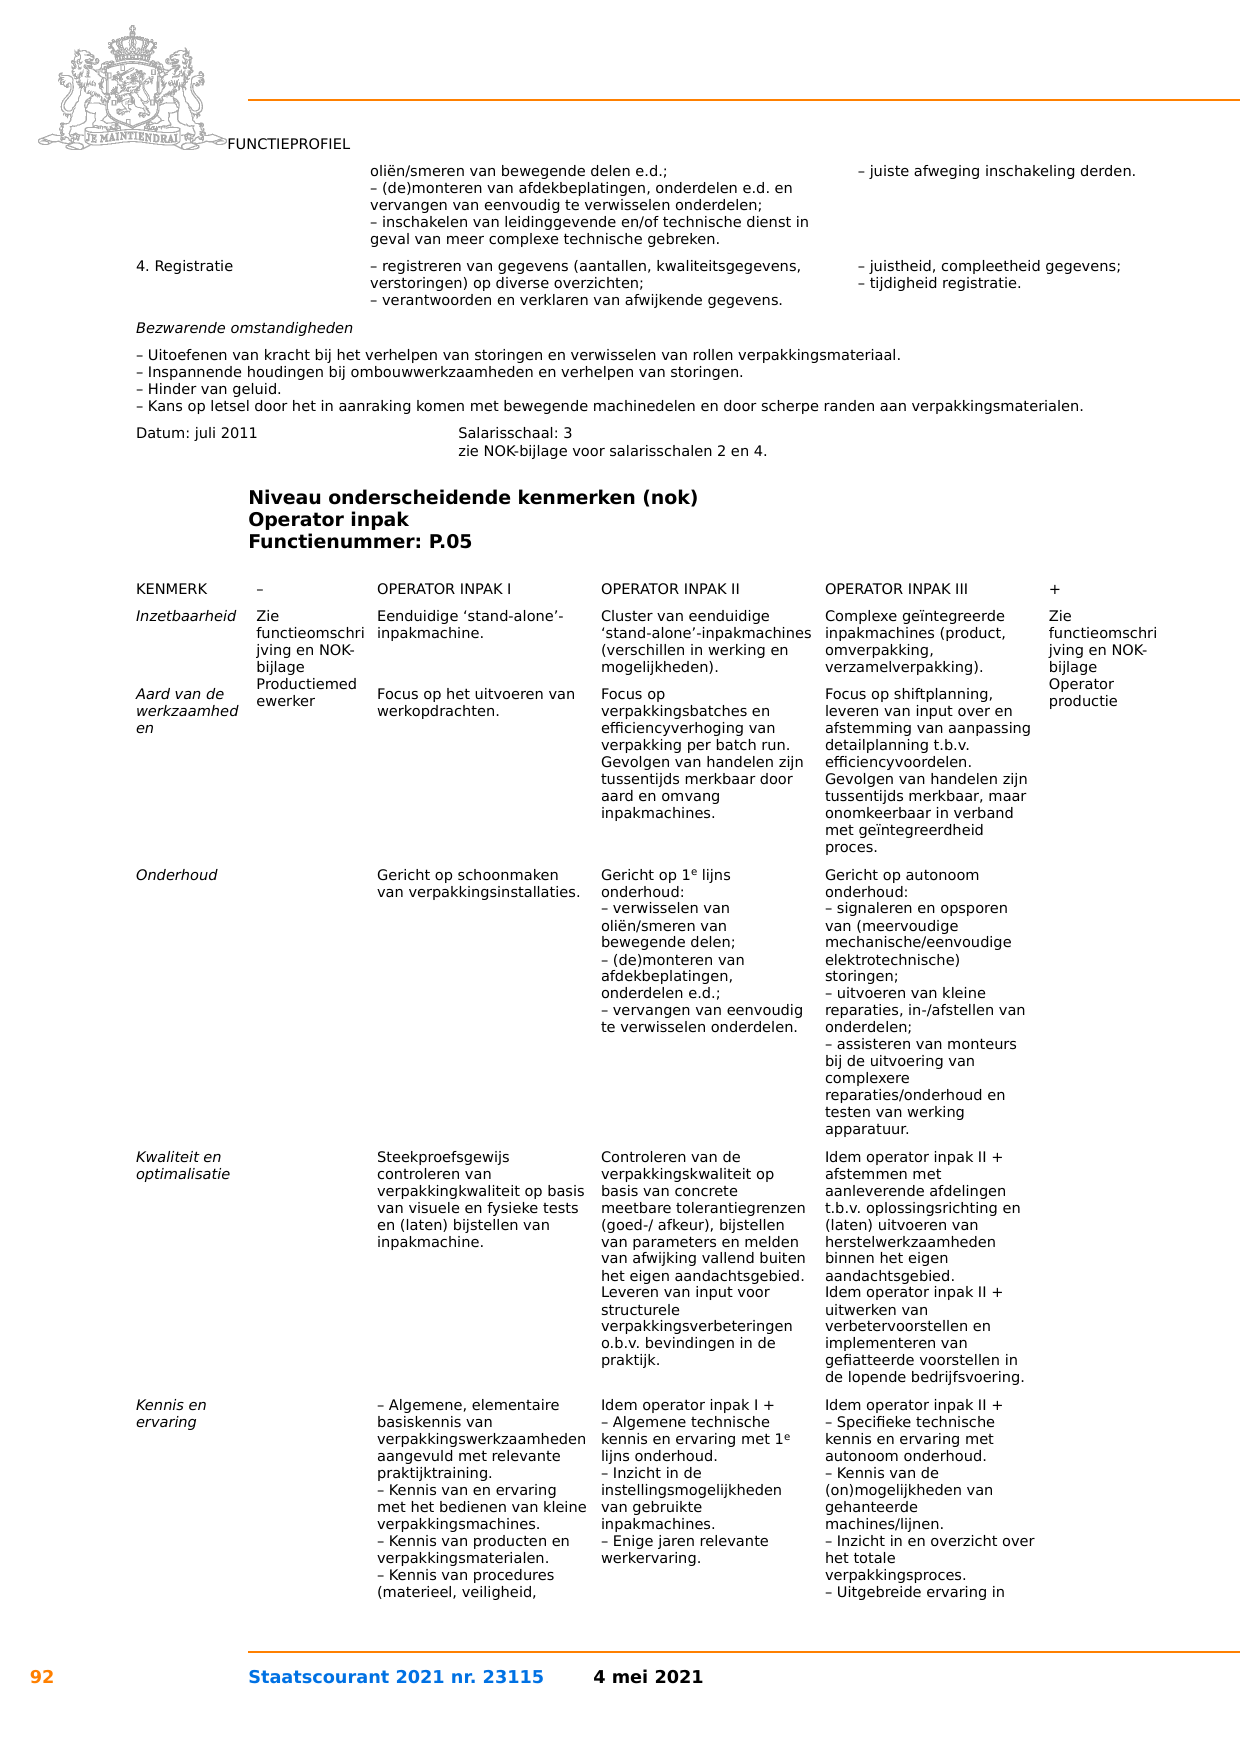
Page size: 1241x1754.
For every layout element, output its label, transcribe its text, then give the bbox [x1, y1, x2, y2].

table_cell – Algemene, elementaire basiskennis van verpakkingswerkzaamheden aangevuld met relevante praktijktraining. – Kennis van en ervaring met het bedienen van kleine verpakkingsmachines. – Kennis van producten en verpakkingsmaterialen. – Kennis van procedures (materieel, veiligheid, [371, 1392, 594, 1605]
table_cell Aard van de werkzaamheden [131, 682, 250, 861]
picture [38, 25, 227, 150]
table_header OPERATOR INPAK II [596, 576, 818, 602]
table_cell – juiste afweging inschakeling derden. [852, 158, 1163, 253]
table_header OPERATOR INPAK III [819, 576, 1042, 602]
table_cell Steekproefsgewijs controleren van verpakkingkwaliteit op basis van visuele en fysieke tests en (laten) bijstellen van inpakmachine. [371, 1144, 594, 1391]
table_cell Bezwarende omstandigheden [131, 315, 1163, 341]
table_header – [251, 576, 370, 602]
table_cell Kennis en ervaring [131, 1392, 250, 1605]
table_cell Eenduidige ‘stand-alone’-inpakmachine. [371, 603, 594, 681]
table_cell Gericht op schoonmaken van verpakkingsinstallaties. [371, 862, 594, 1143]
text Functienummer: P.05 [248, 531, 1163, 553]
table_header KENMERK [131, 576, 250, 602]
text Niveau onderscheidende kenmerken (nok) [248, 487, 1163, 509]
table_cell Gericht op 1e lijns onderhoud: – verwisselen van oliën/smeren van bewegende delen; – (de)monteren van afdekbeplatingen, onderdelen e.d.; – vervangen van eenvoudig te verwisselen onderdelen. [596, 862, 818, 1143]
text Operator inpak [248, 509, 1163, 531]
table_cell oliën/smeren van bewegende delen e.d.; – (de)monteren van afdekbeplatingen, onderdelen e.d. en vervangen van eenvoudig te verwisselen onderdelen; – inschakelen van leidinggevende en/of technische dienst in geval van meer complexe technische gebreken. [365, 158, 851, 253]
table_cell Idem operator inpak I + – Algemene technische kennis en ervaring met 1e lijns onderhoud. – Inzicht in de instellingsmogelijkheden van gebruikte inpakmachines. – Enige jaren relevante werkervaring. [596, 1392, 818, 1605]
table_header OPERATOR INPAK I [371, 576, 594, 602]
table_cell Kwaliteit en optimalisatie [131, 1144, 250, 1391]
table_cell Salarisschaal: 3 zie NOK-bijlage voor salarisschalen 2 en 4. [453, 421, 1163, 464]
table_cell – juistheid, compleetheid gegevens; – tijdigheid registratie. [852, 254, 1163, 314]
table_cell Idem operator inpak II + – Specifieke technische kennis en ervaring met autonoom onderhoud. – Kennis van de (on)mogelijkheden van gehanteerde machines/lijnen. – Inzicht in en overzicht over het totale verpakkingsproces. – Uitgebreide ervaring in [819, 1392, 1042, 1605]
table_cell Focus op het uitvoeren van werkopdrachten. [371, 682, 594, 861]
table_header + [1043, 576, 1163, 602]
table_cell Datum: juli 2011 [131, 421, 452, 464]
table_cell Focus op verpakkingsbatches en efficiencyverhoging van verpakking per batch run. Gevolgen van handelen zijn tussentijds merkbaar door aard en omvang inpakmachines. [596, 682, 818, 861]
table_cell Gericht op autonoom onderhoud: – signaleren en opsporen van (meervoudige mechanische/eenvoudige elektrotechnische) storingen; – uitvoeren van kleine reparaties, in-/afstellen van onderdelen; – assisteren van monteurs bij de uitvoering van complexere reparaties/onderhoud en testen van werking apparatuur. [819, 862, 1042, 1143]
table_cell [131, 158, 364, 253]
table_cell Complexe geïntegreerde inpakmachines (product, omverpakking, verzamelverpakking). [819, 603, 1042, 681]
table_cell Controleren van de verpakkingskwaliteit op basis van concrete meetbare tolerantiegrenzen (goed-/ afkeur), bijstellen van parameters en melden van afwijking vallend buiten het eigen aandachtsgebied. Leveren van input voor structurele verpakkingsverbeteringen o.b.v. bevindingen in de praktijk. [596, 1144, 818, 1391]
table_cell Focus op shiftplanning, leveren van input over en afstemming van aanpassing detailplanning t.b.v. efficiencyvoordelen. Gevolgen van handelen zijn tussentijds merkbaar, maar onomkeerbaar in verband met geïntegreerdheid proces. [819, 682, 1042, 861]
table_cell Zie functieomschrijving en NOK-bijlage Operator productie [1043, 603, 1163, 1605]
table_cell Zie functieomschrijving en NOK-bijlage Productiemedewerker [251, 603, 370, 1605]
table_cell – registreren van gegevens (aantallen, kwaliteitsgegevens, verstoringen) op diverse overzichten; – verantwoorden en verklaren van afwijkende gegevens. [365, 254, 851, 314]
table_cell – Uitoefenen van kracht bij het verhelpen van storingen en verwisselen van rollen verpakkingsmateriaal. – Inspannende houdingen bij ombouwwerkzaamheden en verhelpen van storingen. – Hinder van geluid. – Kans op letsel door het in aanraking komen met bewegende machinedelen en door scherpe randen aan verpakkingsmaterialen. [131, 343, 1163, 420]
table_cell Onderhoud [131, 862, 250, 1143]
table_cell Inzetbaarheid [131, 603, 250, 681]
table_header FUNCTIEPROFIEL [131, 131, 1163, 157]
table_cell 4. Registratie [131, 254, 364, 314]
table_cell Cluster van eenduidige ‘stand-alone’-inpakmachines (verschillen in werking en mogelijkheden). [596, 603, 818, 681]
table_cell Idem operator inpak II + afstemmen met aanleverende afdelingen t.b.v. oplossingsrichting en (laten) uitvoeren van herstelwerkzaamheden binnen het eigen aandachtsgebied. Idem operator inpak II + uitwerken van verbetervoorstellen en implementeren van gefiatteerde voorstellen in de lopende bedrijfsvoering. [819, 1144, 1042, 1391]
